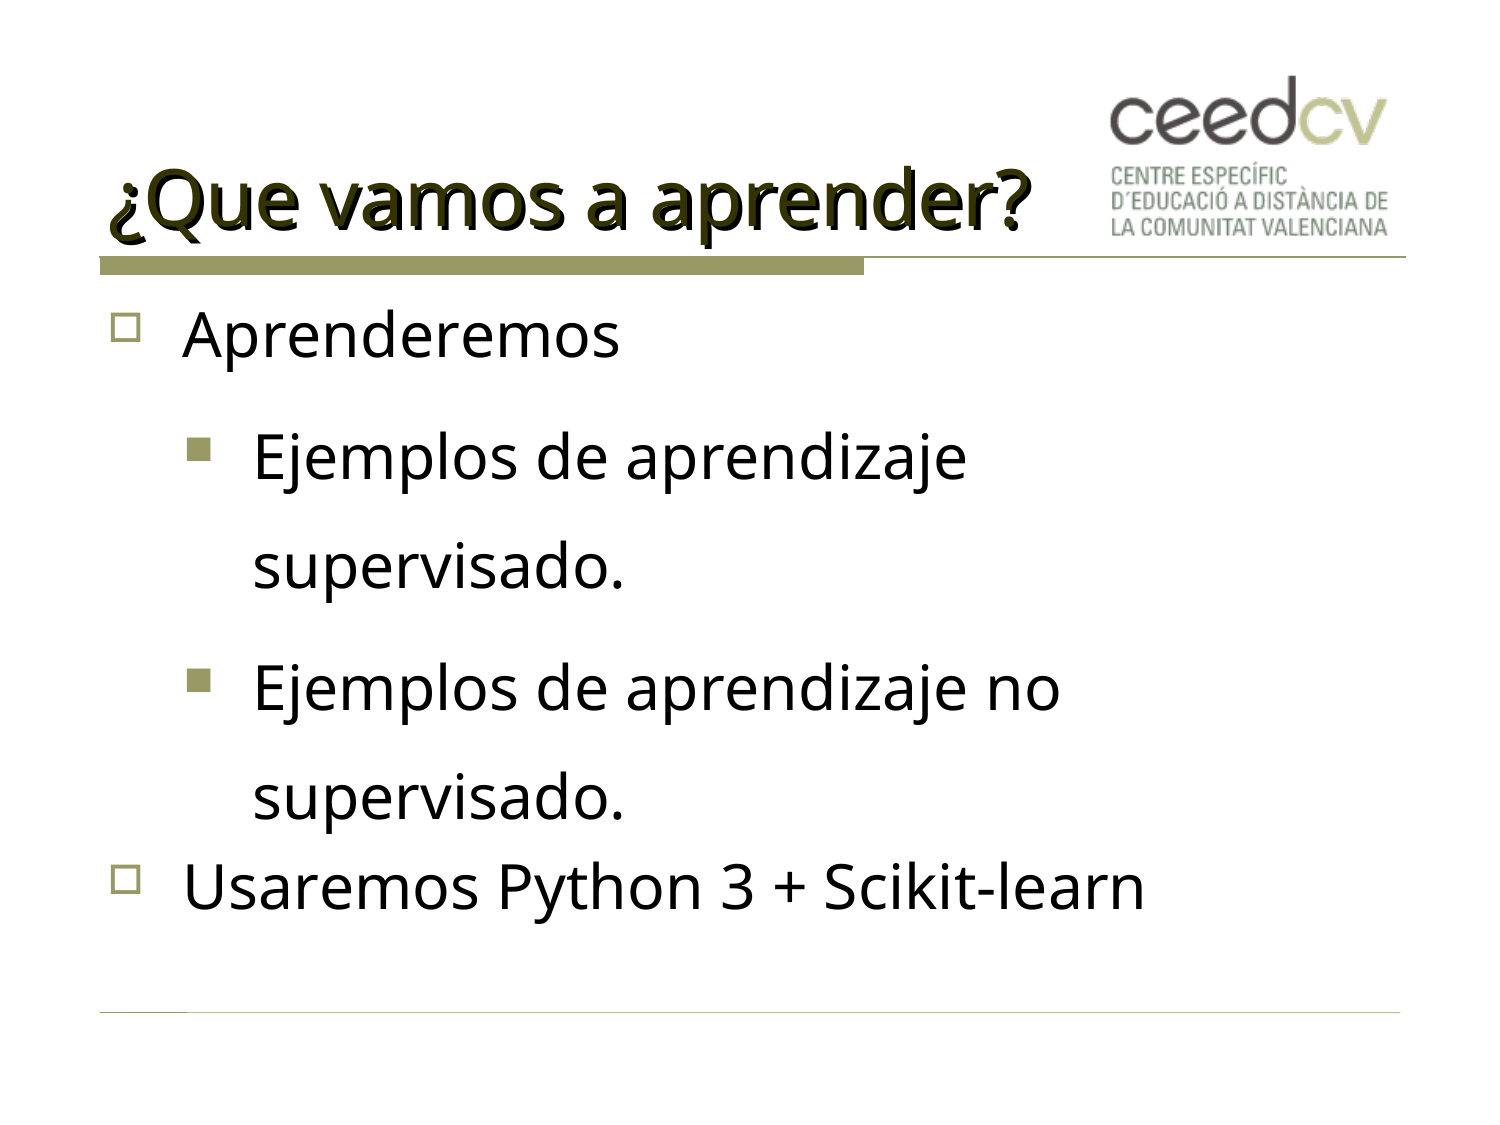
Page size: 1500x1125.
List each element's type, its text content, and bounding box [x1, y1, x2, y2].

picture [1086, 62, 1412, 250]
title ¿Que vamos a aprender? [94, 50, 1407, 250]
list Aprenderemos Ejemplos de aprendizaje supervisado. Ejemplos de aprendizaje no supervisado. Usaremos Python 3 + Scikit-learn [92, 287, 1353, 1013]
